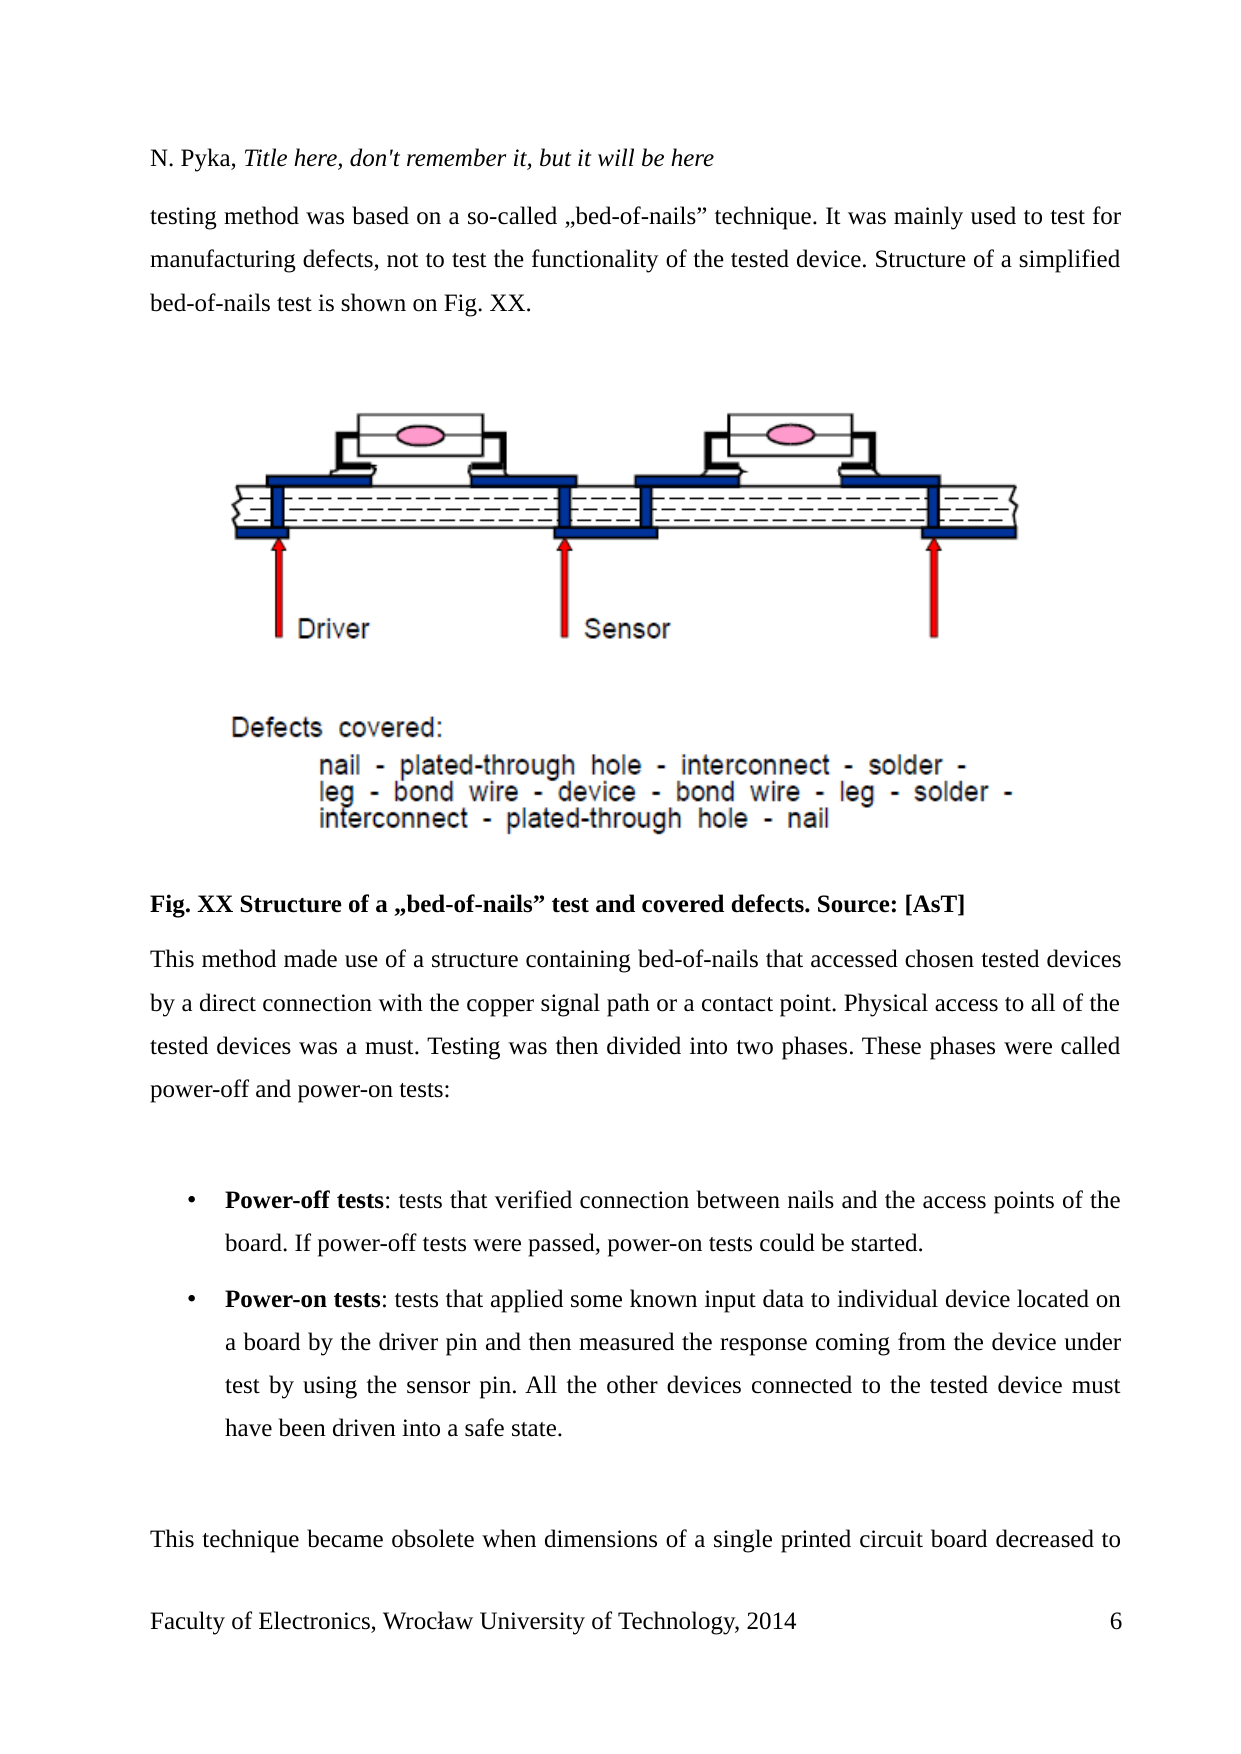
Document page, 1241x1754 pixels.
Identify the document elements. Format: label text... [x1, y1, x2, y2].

text This method made use of a structure containing bed-of-nails that accessed chosen tested devices by a direct connection with the copper signal path or a contact point. Physical access to all of the tested devices was a must. Testing was then divided into two phases. These phases were called power-off and power-on tests: [150, 944, 1122, 1103]
text testing method was based on a so-called „bed-of-nails” technique. It was mainly used to test for manufacturing defects, not to test the functionality of the tested device. Structure of a simplified bed-of-nails test is shown on Fig. XX. [150, 201, 1122, 316]
list Power-on tests: tests that applied some known input data to individual device located on a board by the driver pin and then measured the response coming from the device under test by using the sensor pin. All the other devices connected to the tested device must have been driven into a safe state. [187, 1284, 1122, 1442]
picture [216, 343, 1056, 875]
list Power-off tests: tests that verified connection between nails and the access points of the board. If power-off tests were passed, power-on tests could be started. [187, 1185, 1122, 1257]
text This technique became obsolete when dimensions of a single printed circuit board decreased to [150, 1524, 1122, 1553]
text Fig. XX Structure of a „bed-of-nails” test and covered defects. Source: [AsT] [150, 875, 1122, 918]
